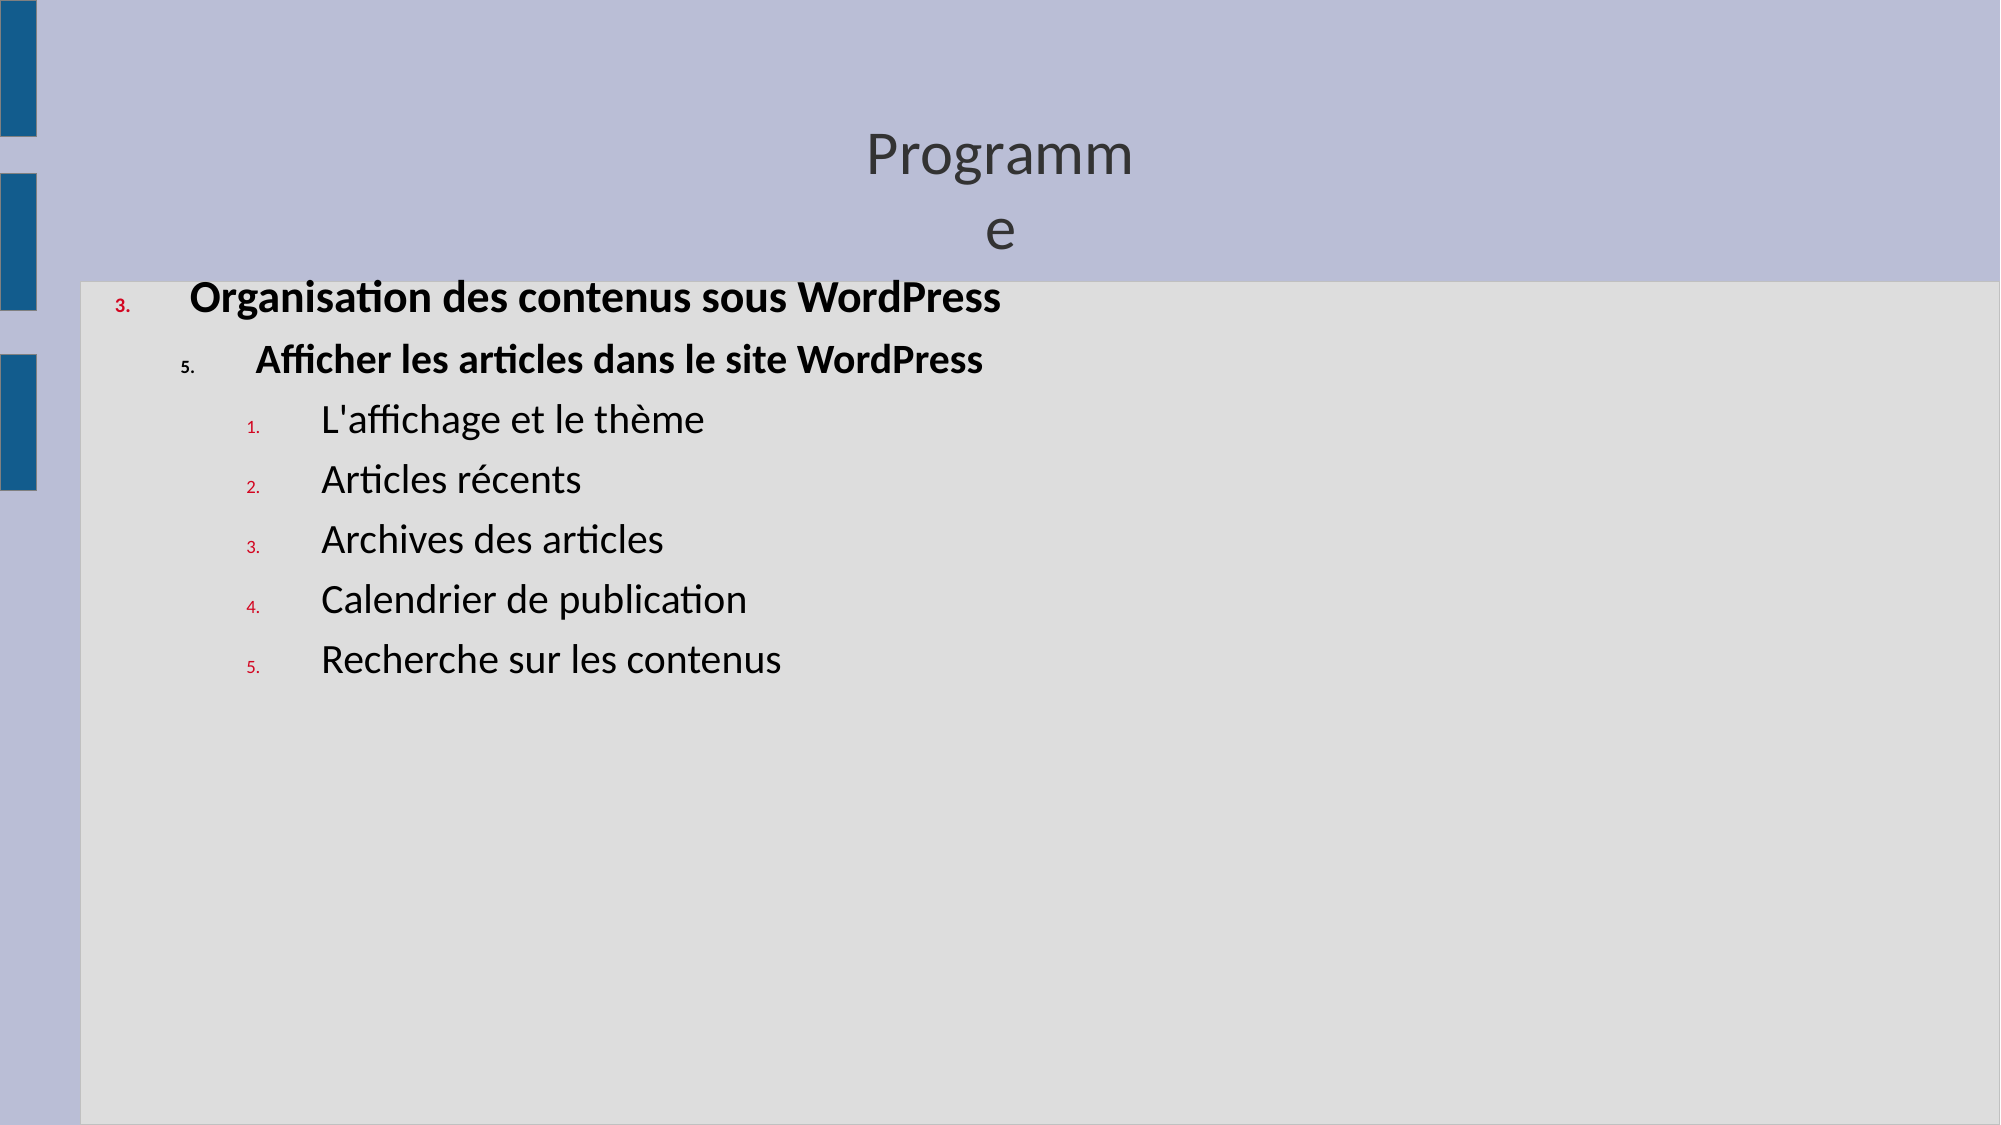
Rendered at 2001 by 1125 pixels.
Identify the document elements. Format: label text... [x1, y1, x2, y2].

text_box Organisation des contenus sous WordPress Afficher les articles dans le site WordPress L'affichage et le thème Articles récents Archives des articles Calendrier de publication Recherche sur les contenus [112, 254, 1006, 683]
title Programme [849, 109, 1151, 300]
